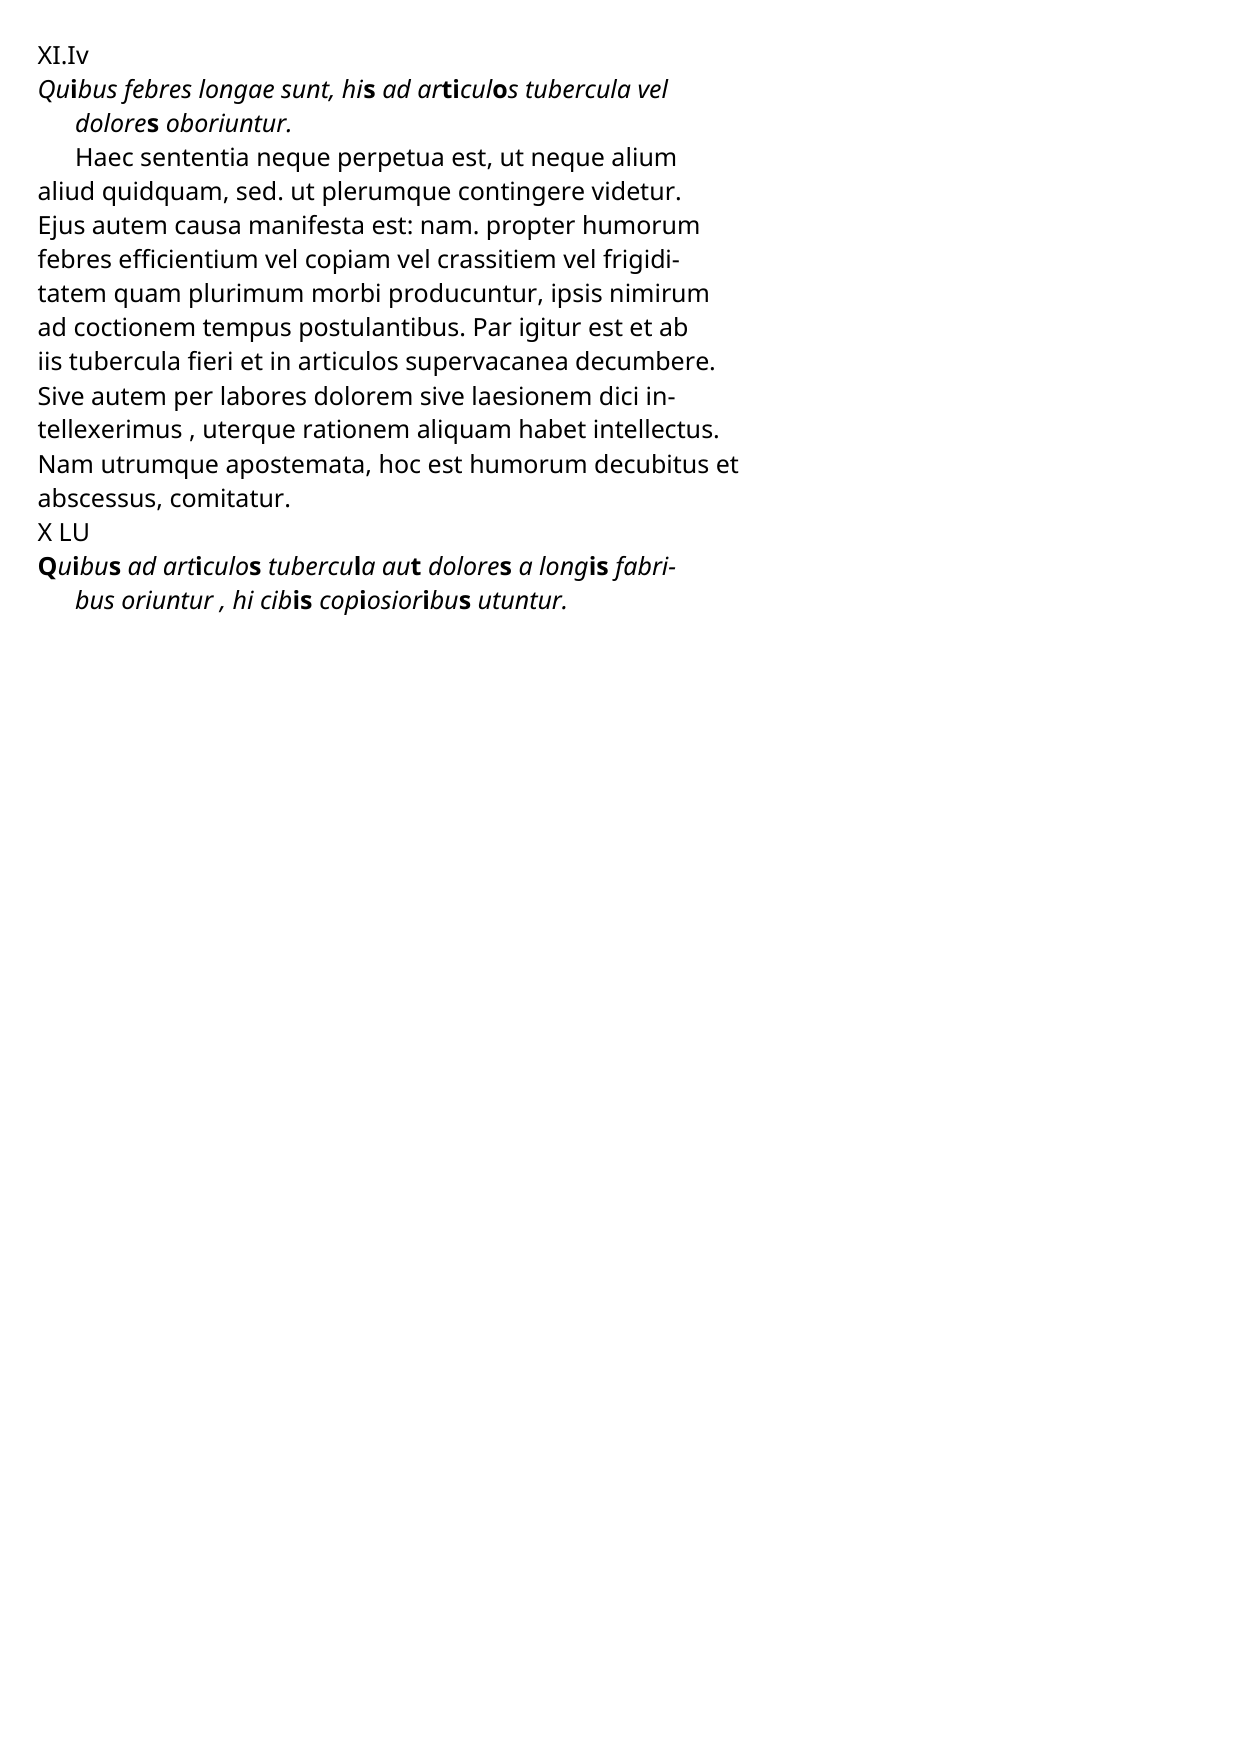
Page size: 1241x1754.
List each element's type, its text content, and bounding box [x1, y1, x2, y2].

text X LU [37, 514, 1203, 548]
text Haec sententia neque perpetua est, ut neque alium aliud quidquam, sed. ut plerumque contingere videtur. Ejus autem causa manifesta est: nam. propter humorum febres efficientium vel copiam vel crassitiem vel frigidi- tatem quam plurimum morbi producuntur, ipsis nimirum ad coctionem tempus postulantibus. Par igitur est et ab iis tubercula fieri et in articulos supervacanea decumbere. Sive autem per labores dolorem sive laesionem dici in- tellexerimus , uterque rationem aliquam habet intellectus. Nam utrumque apostemata, hoc est humorum decubitus et abscessus, comitatur. [37, 140, 1203, 514]
text Quibus ad articulos tubercula aut dolores a longis fabri- bus oriuntur , hi cibis copiosioribus utuntur. [37, 548, 1203, 617]
text Quibus febres longae sunt, his ad articulos tubercula vel dolores oboriuntur. [37, 72, 1203, 140]
text XI.Iv [37, 37, 1203, 72]
